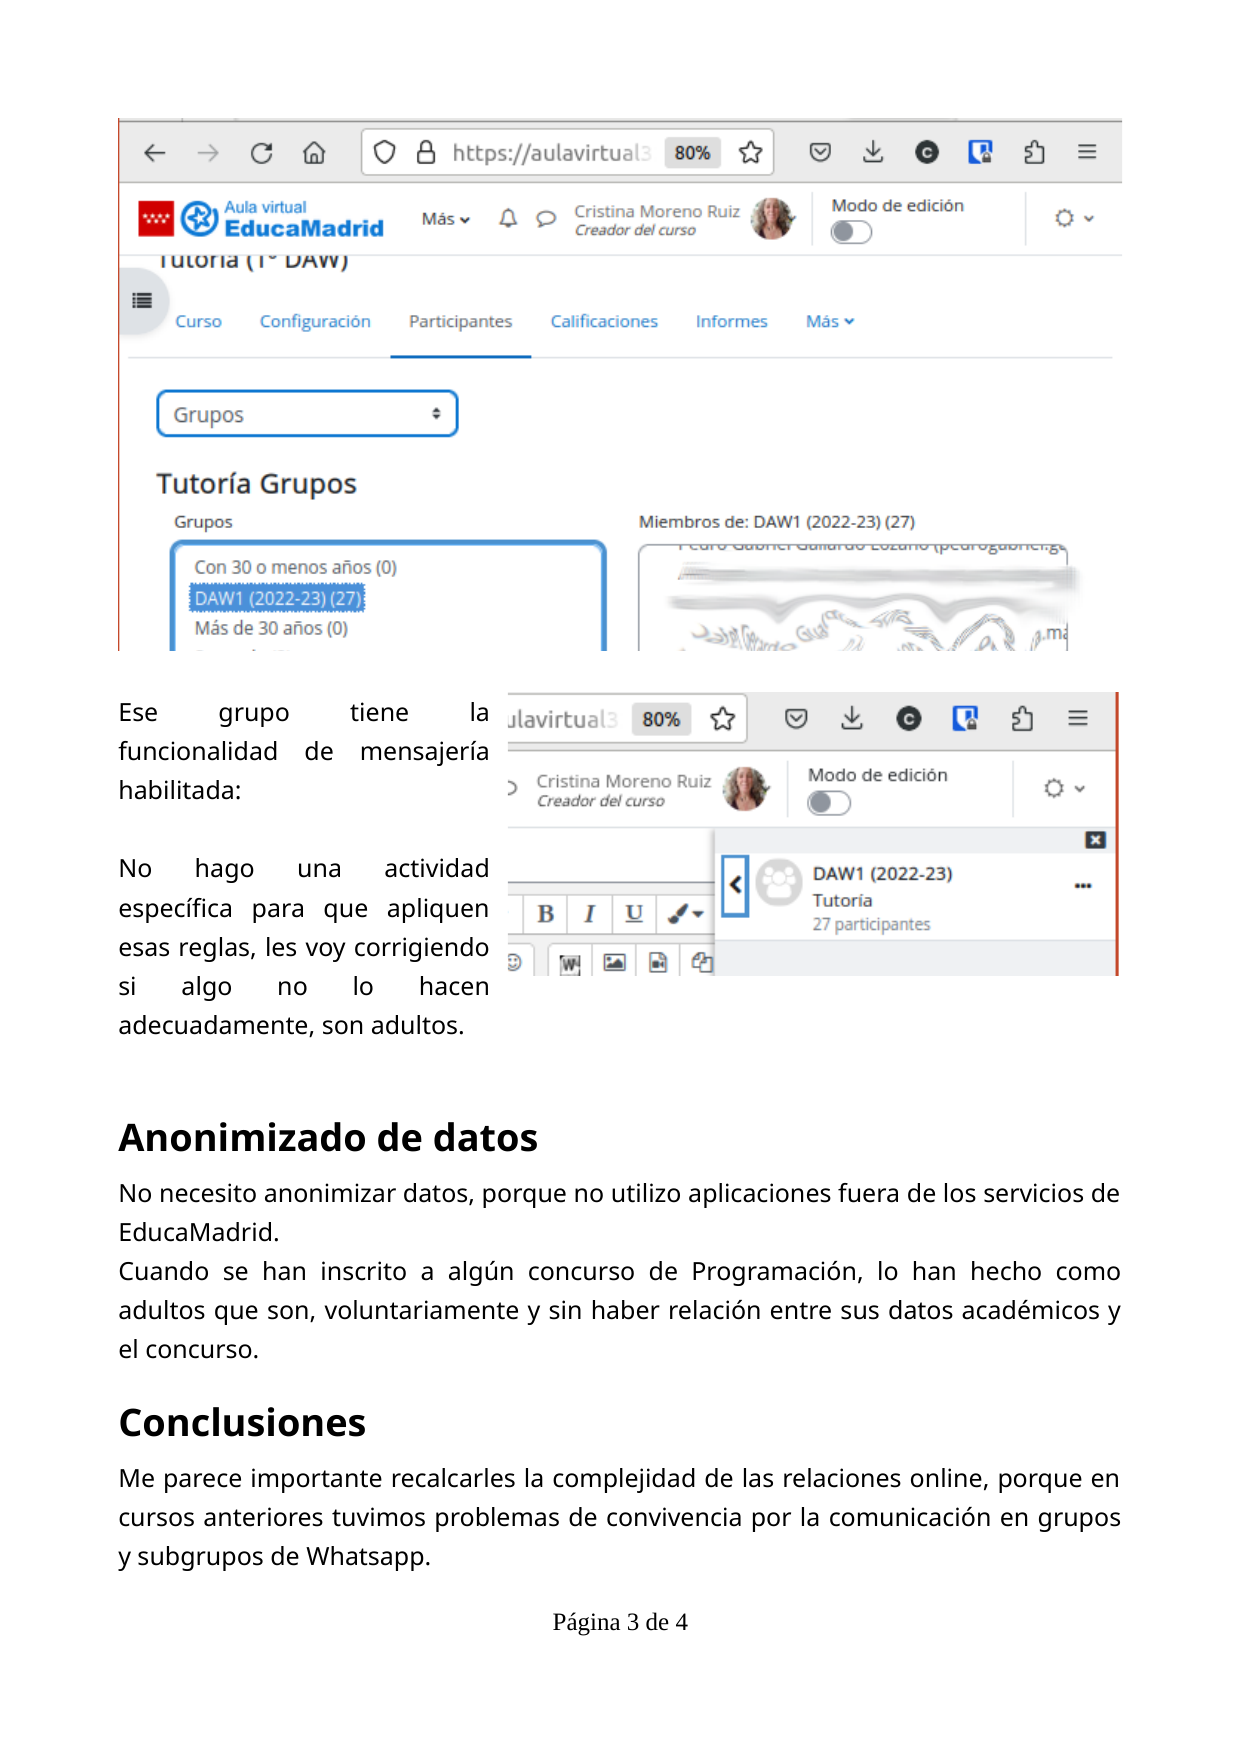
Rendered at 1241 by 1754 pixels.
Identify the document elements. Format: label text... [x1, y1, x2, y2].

text Me parece importante recalcarles la complejidad de las relaciones online, porque en cursos anteriores tuvimos problemas de convivencia por la comunicación en grupos y subgrupos de Whatsapp. [118, 1460, 1122, 1573]
text Cuando se han inscrito a algún concurso de Programación, lo han hecho como adultos que son, voluntariamente y sin haber relación entre sus datos académicos y el concurso. [118, 1254, 1122, 1366]
picture [118, 118, 1123, 651]
text Ese grupo tiene la funcionalidad de mensajería habilitada: [118, 694, 507, 807]
text No hago una actividad específica para que apliquen esas reglas, les voy corrigiendo si algo no lo hacen adecuadamente, son adultos. [118, 851, 1122, 1042]
subtitle Conclusiones [118, 1396, 1122, 1448]
text No necesito anonimizar datos, porque no utilizo aplicaciones fuera de los servicios de EducaMadrid. [118, 1175, 1122, 1248]
picture [507, 692, 1119, 976]
subtitle Anonimizado de datos [118, 1111, 1122, 1163]
